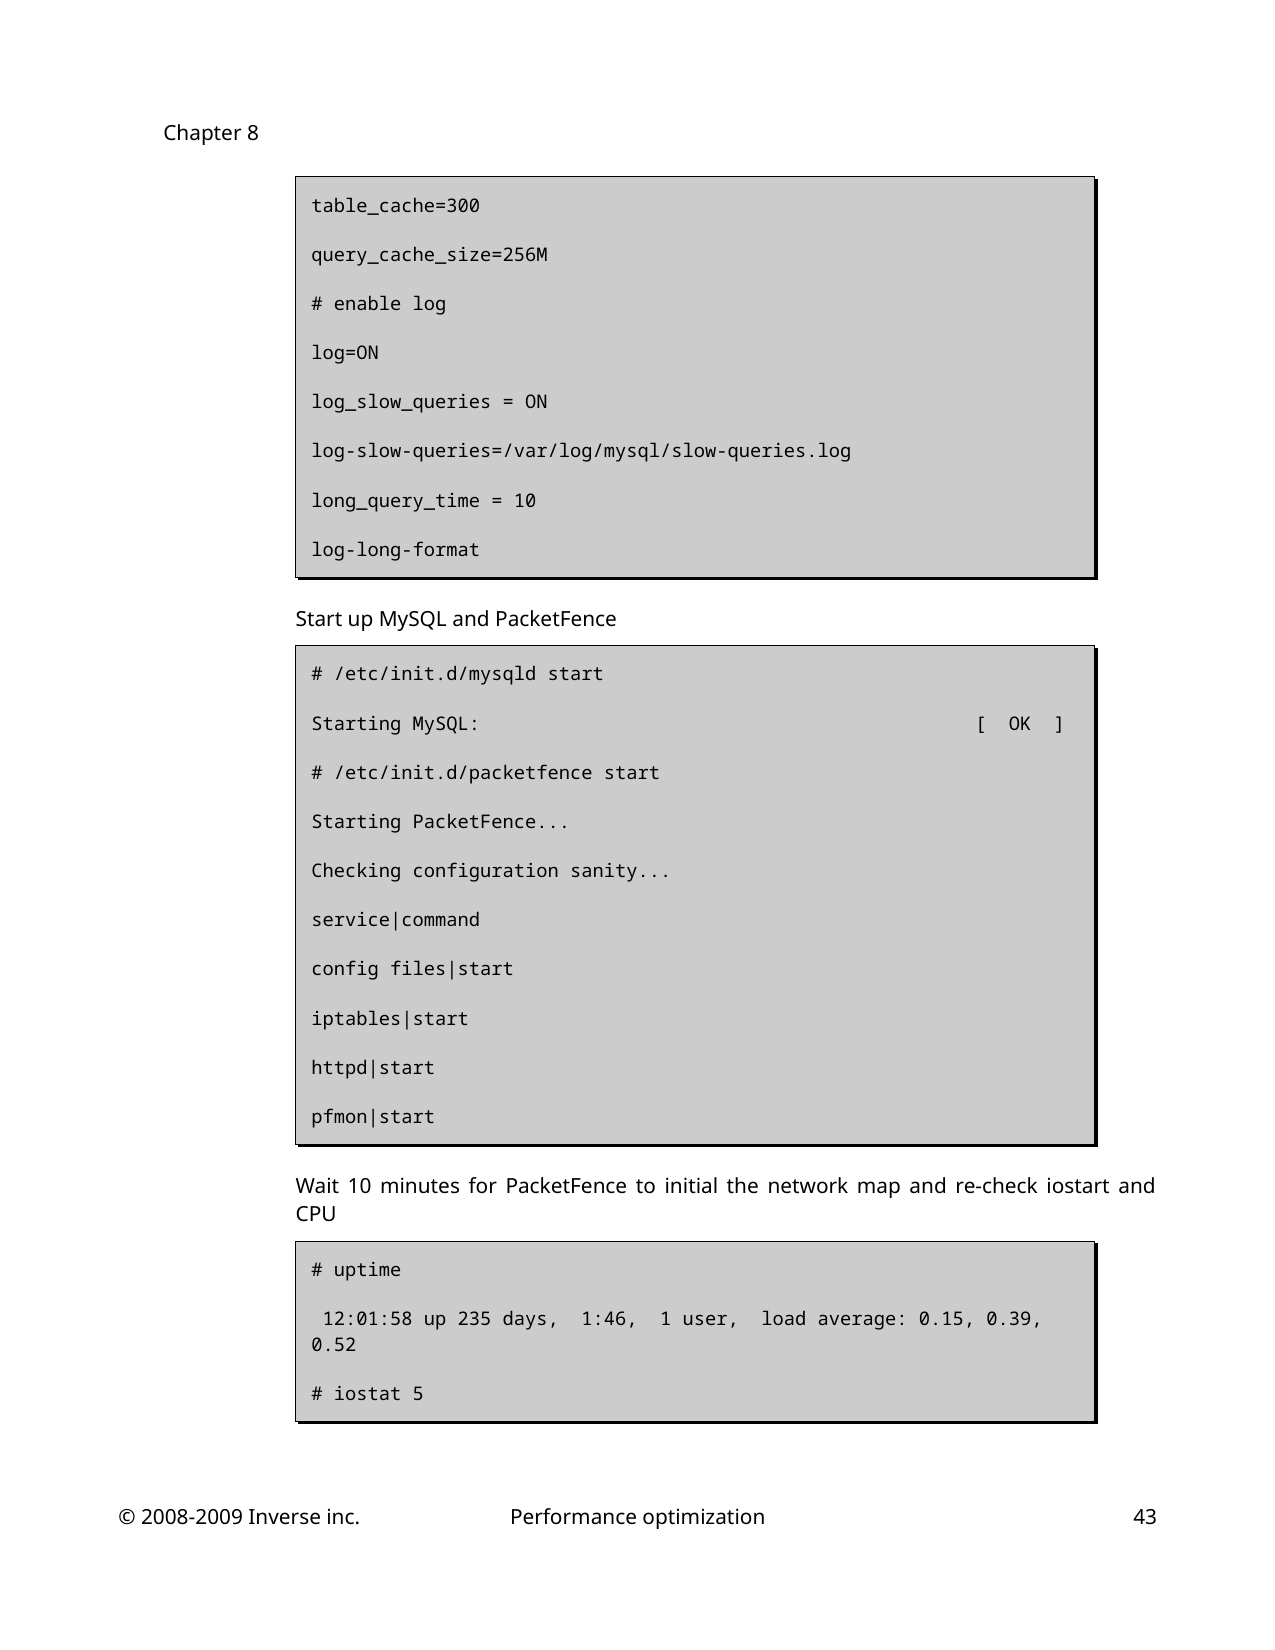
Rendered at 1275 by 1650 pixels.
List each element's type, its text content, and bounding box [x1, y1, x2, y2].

text long_query_time = 10 [296, 471, 1094, 512]
text Starting MySQL: [ OK ] [296, 694, 1094, 735]
text log=ON [296, 323, 1094, 365]
text log_slow_queries = ON [296, 373, 1094, 414]
text service|command [296, 891, 1094, 932]
text Wait 10 minutes for PacketFence to initial the network map and re-check iostart and CPU [295, 1171, 1157, 1228]
text log-long-format [296, 520, 1094, 577]
text # iostat 5 [296, 1364, 1094, 1421]
text query_cache_size=256M [296, 225, 1094, 267]
text # uptime [296, 1242, 1094, 1282]
text log-slow-queries=/var/log/mysql/slow-queries.log [296, 422, 1094, 463]
text # enable log [296, 274, 1094, 316]
text table_cache=300 [296, 177, 1094, 217]
text Checking configuration sanity... [296, 842, 1094, 883]
text 12:01:58 up 235 days, 1:46, 1 user, load average: 0.15, 0.39, 0.52 [296, 1290, 1094, 1357]
text pfmon|start [296, 1087, 1094, 1144]
text httpd|start [296, 1038, 1094, 1079]
text config files|start [296, 940, 1094, 981]
text Starting PacketFence... [296, 792, 1094, 834]
text iptables|start [296, 989, 1094, 1030]
text # /etc/init.d/packetfence start [296, 743, 1094, 784]
text Start up MySQL and PacketFence [295, 604, 1157, 632]
text # /etc/init.d/mysqld start [296, 646, 1094, 686]
